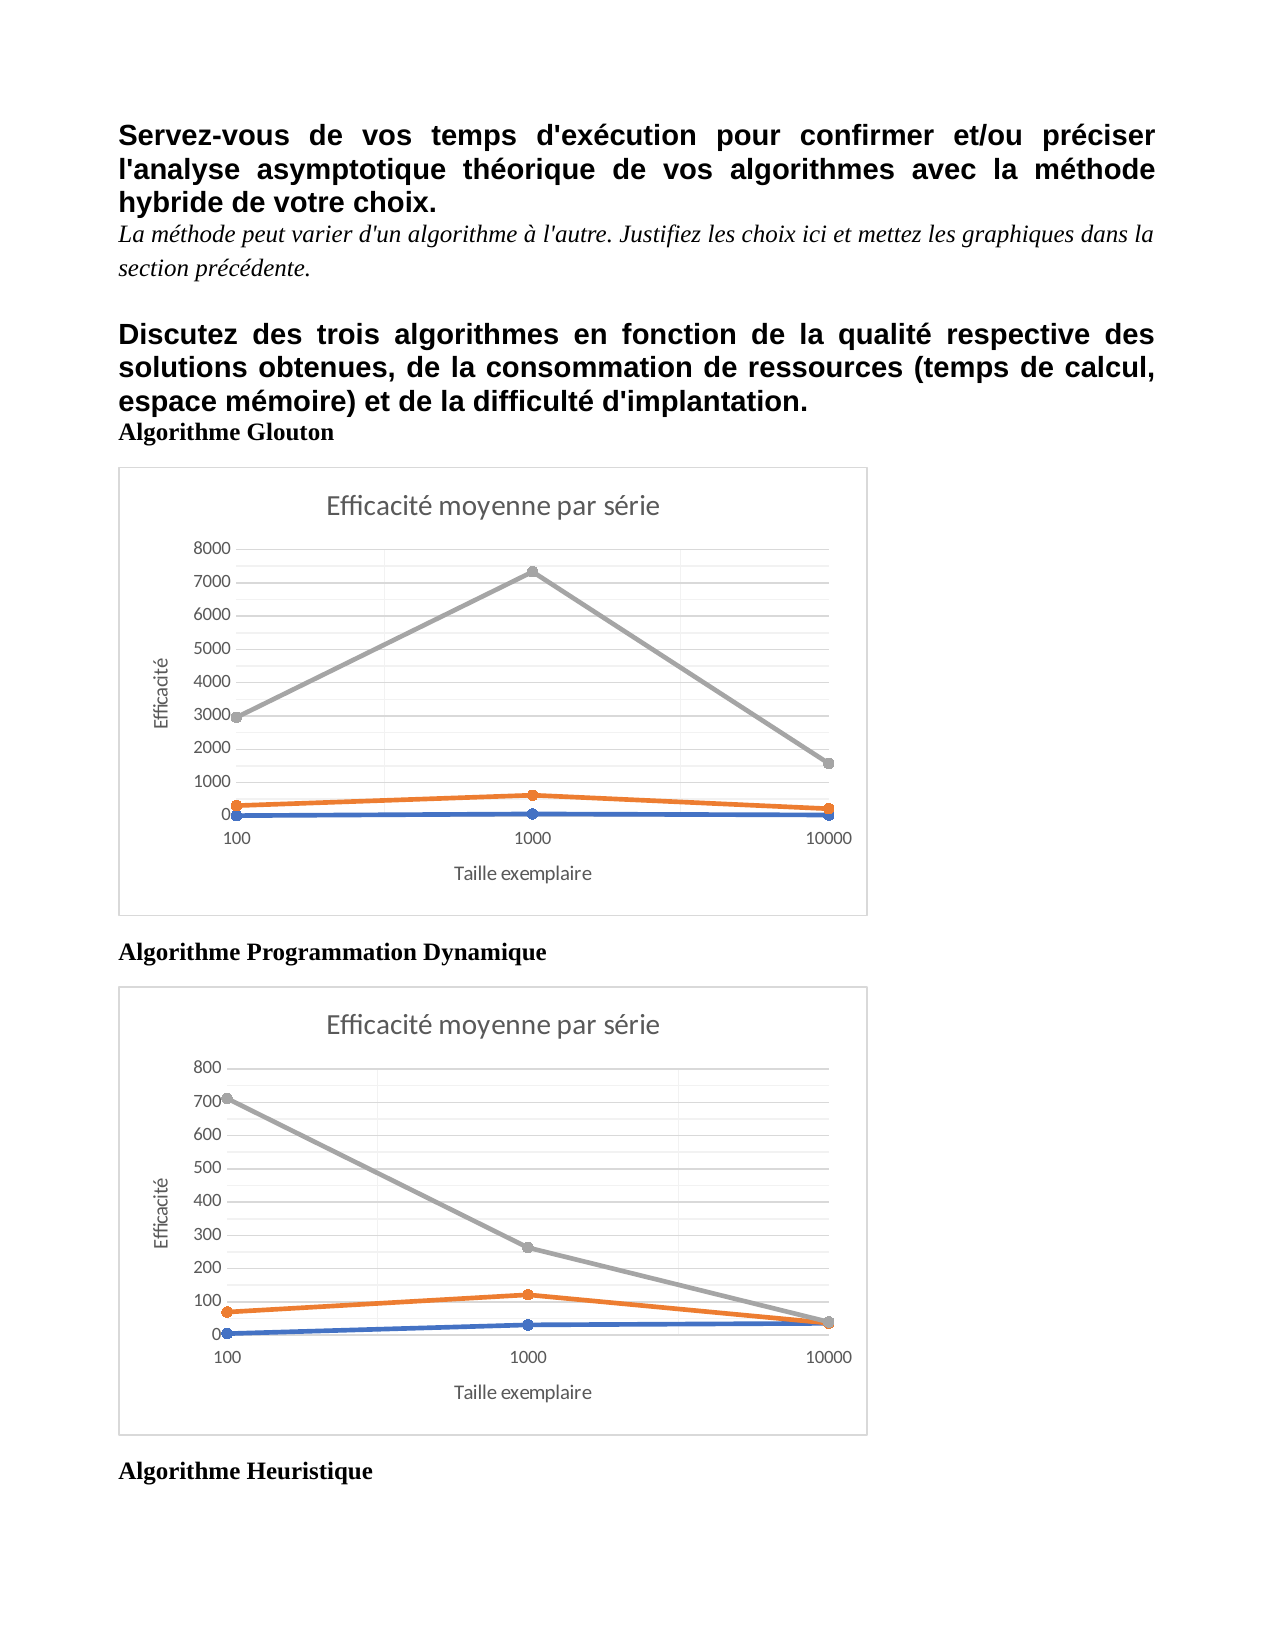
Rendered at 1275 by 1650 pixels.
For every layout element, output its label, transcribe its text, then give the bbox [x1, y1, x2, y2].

text Algorithme Glouton [118, 417, 1157, 446]
text La méthode peut varier d'un algorithme à l'autre. Justifiez les choix ici et mettez les graphiques dans la section précédente. [118, 219, 1157, 282]
subtitle Discutez des trois algorithmes en fonction de la qualité respective des solutions obtenues, de la consommation de ressources (temps de calcul, espace mémoire) et de la difficulté d'implantation. [118, 317, 1157, 417]
text Algorithme Programmation Dynamique [118, 937, 1157, 966]
text Algorithme Heuristique [118, 1456, 1157, 1485]
subtitle Servez-vous de vos temps d'exécution pour confirmer et/ou préciser l'analyse asymptotique théorique de vos algorithmes avec la méthode hybride de votre choix. [118, 118, 1157, 219]
